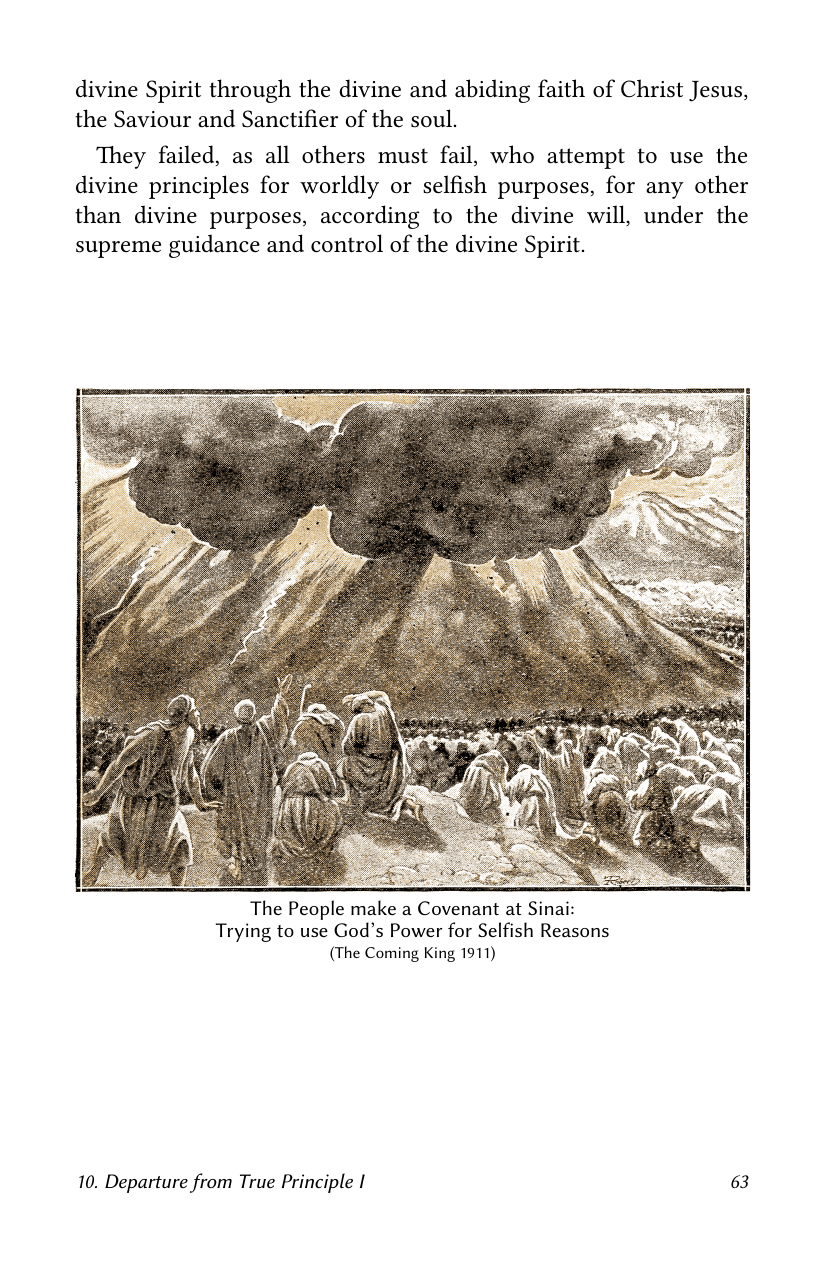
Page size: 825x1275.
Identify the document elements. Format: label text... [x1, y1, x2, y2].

text divine Spirit through the divine and abiding faith of Christ Jesus, the Saviour and Sanctifier of the soul. [75, 75, 750, 133]
text The People make a Covenant at Sinai: [90, 892, 735, 921]
text They failed, as all others must fail, who attempt to use the divine principles for worldly or selfish purposes, for any other than divine purposes, according to the divine will, under the supreme guidance and control of the divine Spirit. [75, 141, 750, 259]
text (The Coming King 1911) [90, 942, 735, 963]
text Trying to use God’s Power for Selfish Reasons [90, 921, 735, 942]
picture [75, 388, 750, 892]
